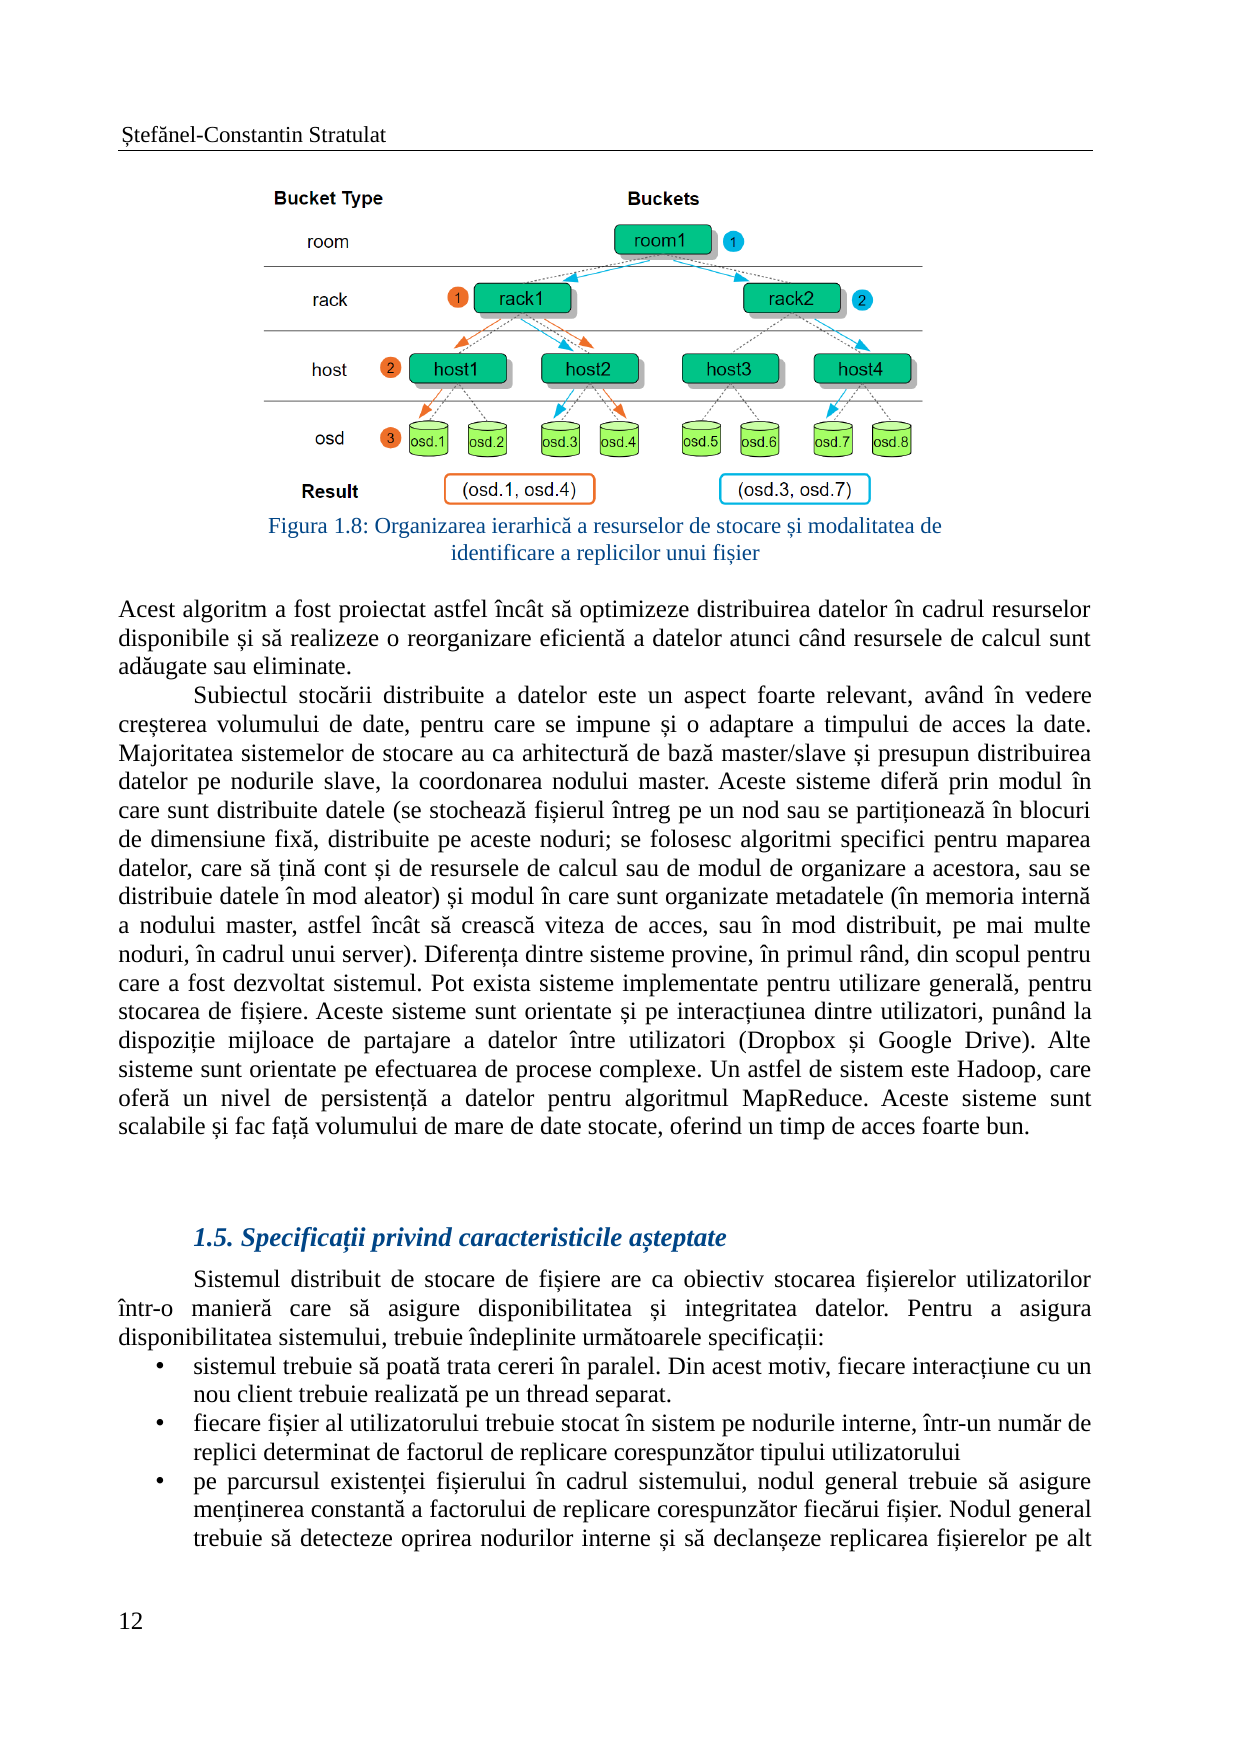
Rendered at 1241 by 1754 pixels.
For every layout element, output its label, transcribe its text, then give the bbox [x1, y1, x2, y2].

list fiecare fișier al utilizatorului trebuie stocat în sistem pe nodurile interne, într-un număr de replici determinat de factorul de replicare corespunzător tipului utilizatorului [156, 1408, 1093, 1466]
picture [263, 180, 947, 513]
text Subiectul stocării distribuite a datelor este un aspect foarte relevant, având în vedere creșterea volumului de date, pentru care se impune și o adaptare a timpului de acces la date. Majoritatea sistemelor de stocare au ca arhitectură de bază master/slave și presupun distribuirea datelor pe nodurile slave, la coordonarea nodului master. Aceste sisteme diferă prin modul în care sunt distribuite datele (se stochează fișierul întreg pe un nod sau se partiționează în blocuri de dimensiune fixă, distribuite pe aceste noduri; se folosesc algoritmi specifici pentru maparea datelor, care să țină cont și de resursele de calcul sau de modul de organizare a acestora, sau se distribuie datele în mod aleator) și modul în care sunt organizate metadatele (în memoria internă a nodului master, astfel încât să crească viteza de acces, sau în mod distribuit, pe mai multe noduri, în cadrul unui server). Diferența dintre sisteme provine, în primul rând, din scopul pentru care a fost dezvoltat sistemul. Pot exista sisteme implementate pentru utilizare generală, pentru stocarea de fișiere. Aceste sisteme sunt orientate și pe interacțiunea dintre utilizatori, punând la dispoziție mijloace de partajare a datelor între utilizatori (Dropbox și Google Drive). Alte sisteme sunt orientate pe efectuarea de procese complexe. Un astfel de sistem este Hadoop, care oferă un nivel de persistență a datelor pentru algoritmul MapReduce. Aceste sisteme sunt scalabile și fac față volumului de mare de date stocate, oferind un timp de acces foarte bun. [118, 680, 1093, 1140]
text Figura 1.8: Organizarea ierarhică a resurselor de stocare și modalitatea de identificare a replicilor unui fișier [264, 513, 947, 565]
list pe parcursul existenței fișierului în cadrul sistemului, nodul general trebuie să asigure menținerea constantă a factorului de replicare corespunzător fiecărui fișier. Nodul general trebuie să detecteze oprirea nodurilor interne și să declanșeze replicarea fișierelor pe alt [156, 1466, 1093, 1552]
list sistemul trebuie să poată trata cereri în paralel. Din acest motiv, fiecare interacțiune cu un nou client trebuie realizată pe un thread separat. [156, 1351, 1093, 1408]
text Acest algoritm a fost proiectat astfel încât să optimizeze distribuirea datelor în cadrul resurselor disponibile și să realizeze o reorganizare eficientă a datelor atunci când resursele de calcul sunt adăugate sau eliminate. [118, 594, 1093, 680]
subtitle Specificații privind caracteristicile așteptate [193, 1221, 1093, 1252]
text Sistemul distribuit de stocare de fișiere are ca obiectiv stocarea fișierelor utilizatorilor într-o manieră care să asigure disponibilitatea și integritatea datelor. Pentru a asigura disponibilitatea sistemului, trebuie îndeplinite următoarele specificații: [118, 1264, 1093, 1351]
